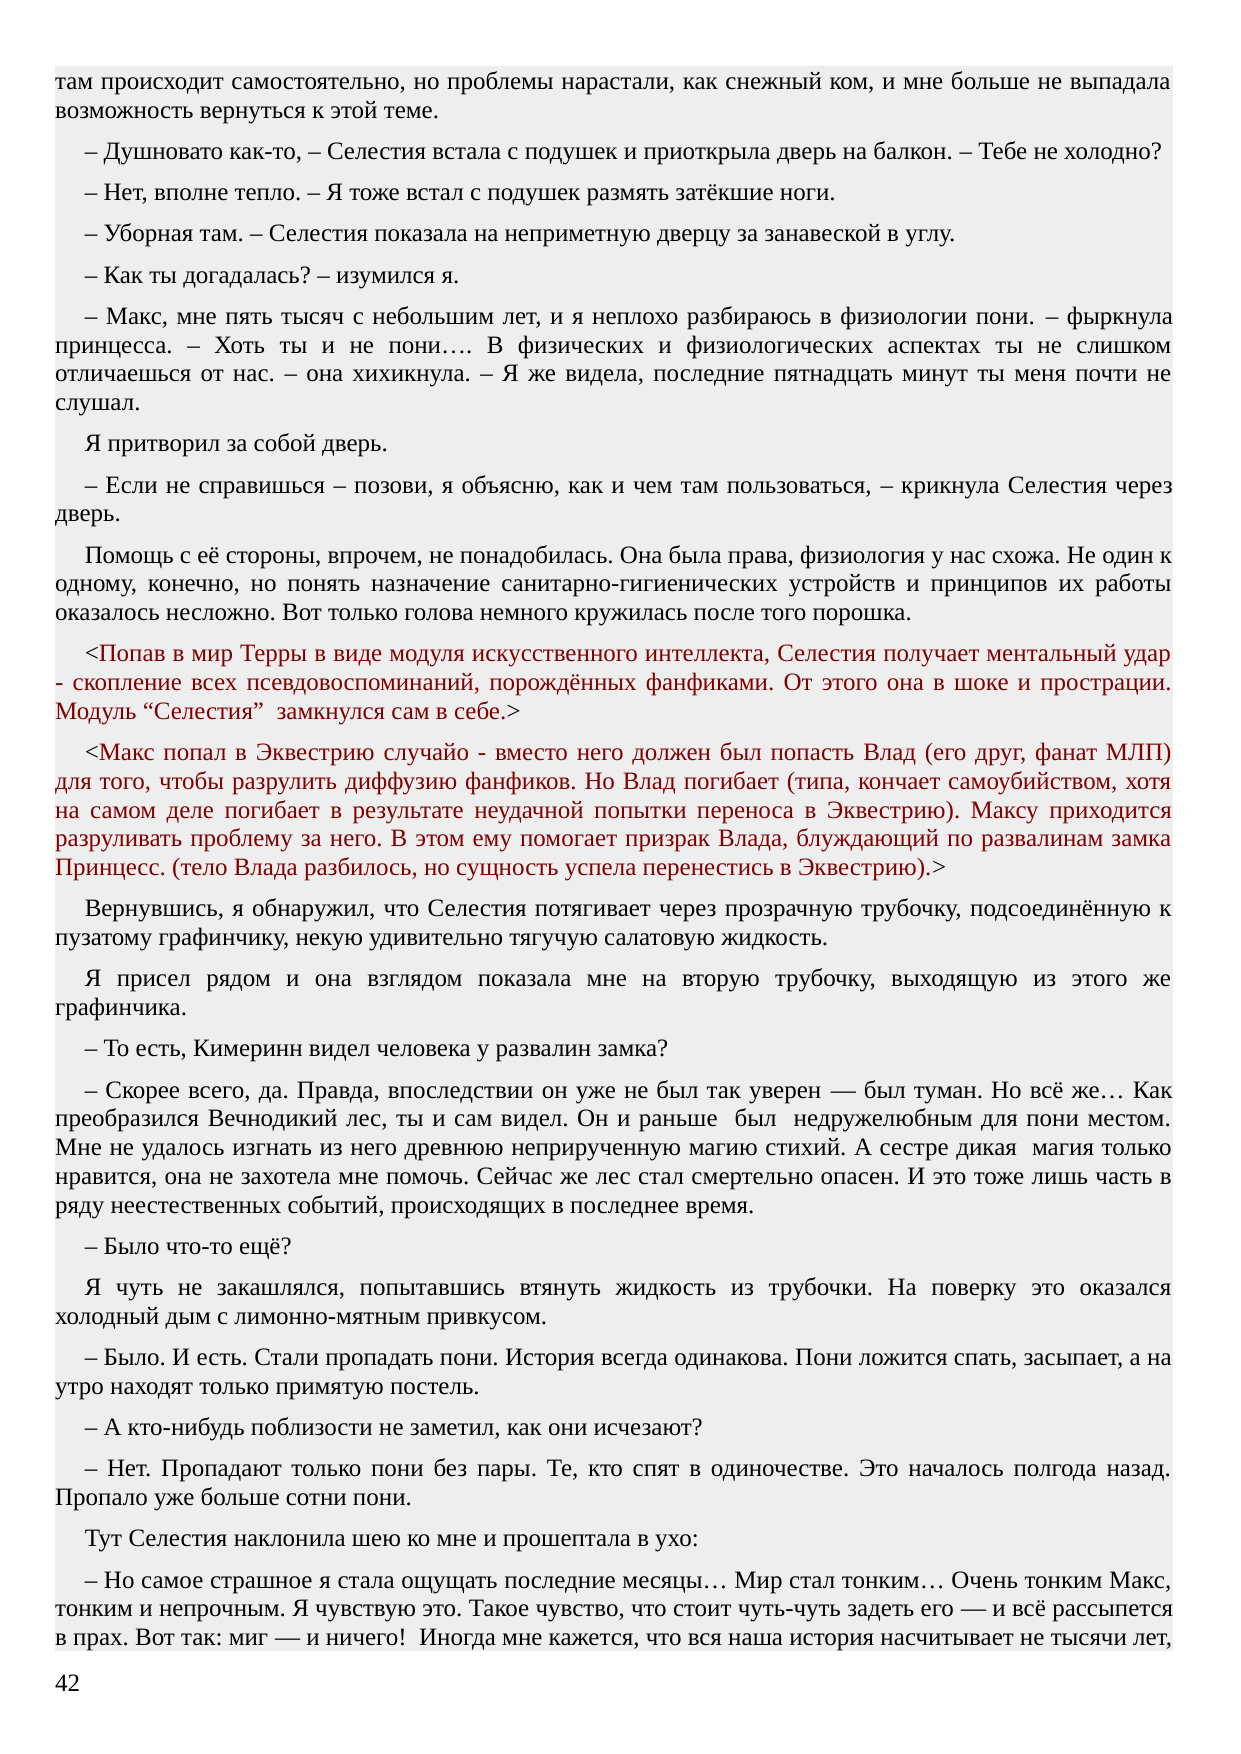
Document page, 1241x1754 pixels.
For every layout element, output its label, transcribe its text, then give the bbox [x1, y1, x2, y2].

text Я чуть не закашлялся, попытавшись втянуть жидкость из трубочки. На поверку это оказался холодный дым с лимонно-мятным привкусом. [55, 1272, 1173, 1330]
text – А кто-нибудь поблизости не заметил, как они исчезают? [55, 1412, 1173, 1441]
text – Нет, вполне тепло. – Я тоже встал с подушек размять затёкшие ноги. [55, 177, 1173, 206]
text <Макс попал в Эквестрию случайо - вместо него должен был попасть Влад (его друг, фанат МЛП) для того, чтобы разрулить диффузию фанфиков. Но Влад погибает (типа, кончает самоубийством, хотя на самом деле погибает в результате неудачной попытки переноса в Эквестрию). Максу приходится разруливать проблему за него. В этом ему помогает призрак Влада, блуждающий по развалинам замка Принцесс. (тело Влада разбилось, но сущность успела перенестись в Эквестрию).> [55, 737, 1173, 881]
text – Было. И есть. Стали пропадать пони. История всегда одинакова. Пони ложится спать, засыпает, а на утро находят только примятую постель. [55, 1342, 1173, 1400]
text – Уборная там. – Селестия показала на неприметную дверцу за занавеской в углу. [55, 218, 1173, 247]
text <Попав в мир Терры в виде модуля искусственного интеллекта, Селестия получает ментальный удар - скопление всех псевдовоспоминаний, порождённых фанфиками. От этого она в шоке и прострации. Модуль “Селестия” замкнулся сам в себе.> [55, 638, 1173, 725]
text – Но самое страшное я стала ощущать последние месяцы… Мир стал тонким… Очень тонким Макс, тонким и непрочным. Я чувствую это. Такое чувство, что стоит чуть-чуть задеть его — и всё рассыпется в прах. Вот так: миг — и ничего! Иногда мне кажется, что вся наша история насчитывает не тысячи лет, [55, 1565, 1173, 1651]
text там происходит самостоятельно, но проблемы нарастали, как снежный ком, и мне больше не выпадала возможность вернуться к этой теме. [55, 66, 1173, 123]
text – Если не справишься – позови, я объясню, как и чем там пользоваться, – крикнула Селестия через дверь. [55, 470, 1173, 527]
text – То есть, Кимеринн видел человека у развалин замка? [55, 1033, 1173, 1062]
text Тут Селестия наклонила шею ко мне и прошептала в ухо: [55, 1523, 1173, 1552]
text Я присел рядом и она взглядом показала мне на вторую трубочку, выходящую из этого же графинчика. [55, 963, 1173, 1021]
text – Как ты догадалась? – изумился я. [55, 260, 1173, 288]
text – Было что-то ещё? [55, 1231, 1173, 1260]
text – Скорее всего, да. Правда, впоследствии он уже не был так уверен — был туман. Но всё же… Как преобразился Вечнодикий лес, ты и сам видел. Он и раньше был недружелюбным для пони местом. Мне не удалось изгнать из него древнюю неприрученную магию стихий. А сестре дикая магия только нравится, она не захотела мне помочь. Сейчас же лес стал смертельно опасен. И это тоже лишь часть в ряду неестественных событий, происходящих в последнее время. [55, 1075, 1173, 1218]
text – Макс, мне пять тысяч с небольшим лет, и я неплохо разбираюсь в физиологии пони. – фыркнула принцесса. – Хоть ты и не пони…. В физических и физиологических аспектах ты не слишком отличаешься от нас. – она хихикнула. – Я же видела, последние пятнадцать минут ты меня почти не слушал. [55, 301, 1173, 416]
text – Душновато как-то, – Селестия встала с подушек и приоткрыла дверь на балкон. – Тебе не холодно? [55, 136, 1173, 165]
text Я притворил за собой дверь. [55, 428, 1173, 457]
text – Нет. Пропадают только пони без пары. Те, кто спят в одиночестве. Это началось полгода назад. Пропало уже больше сотни пони. [55, 1453, 1173, 1511]
text Помощь с её стороны, впрочем, не понадобилась. Она была права, физиология у нас схожа. Не один к одному, конечно, но понять назначение санитарно-гигиенических устройств и принципов их работы оказалось несложно. Вот только голова немного кружилась после того порошка. [55, 540, 1173, 626]
text Вернувшись, я обнаружил, что Селестия потягивает через прозрачную трубочку, подсоединённую к пузатому графинчику, некую удивительно тягучую салатовую жидкость. [55, 893, 1173, 951]
